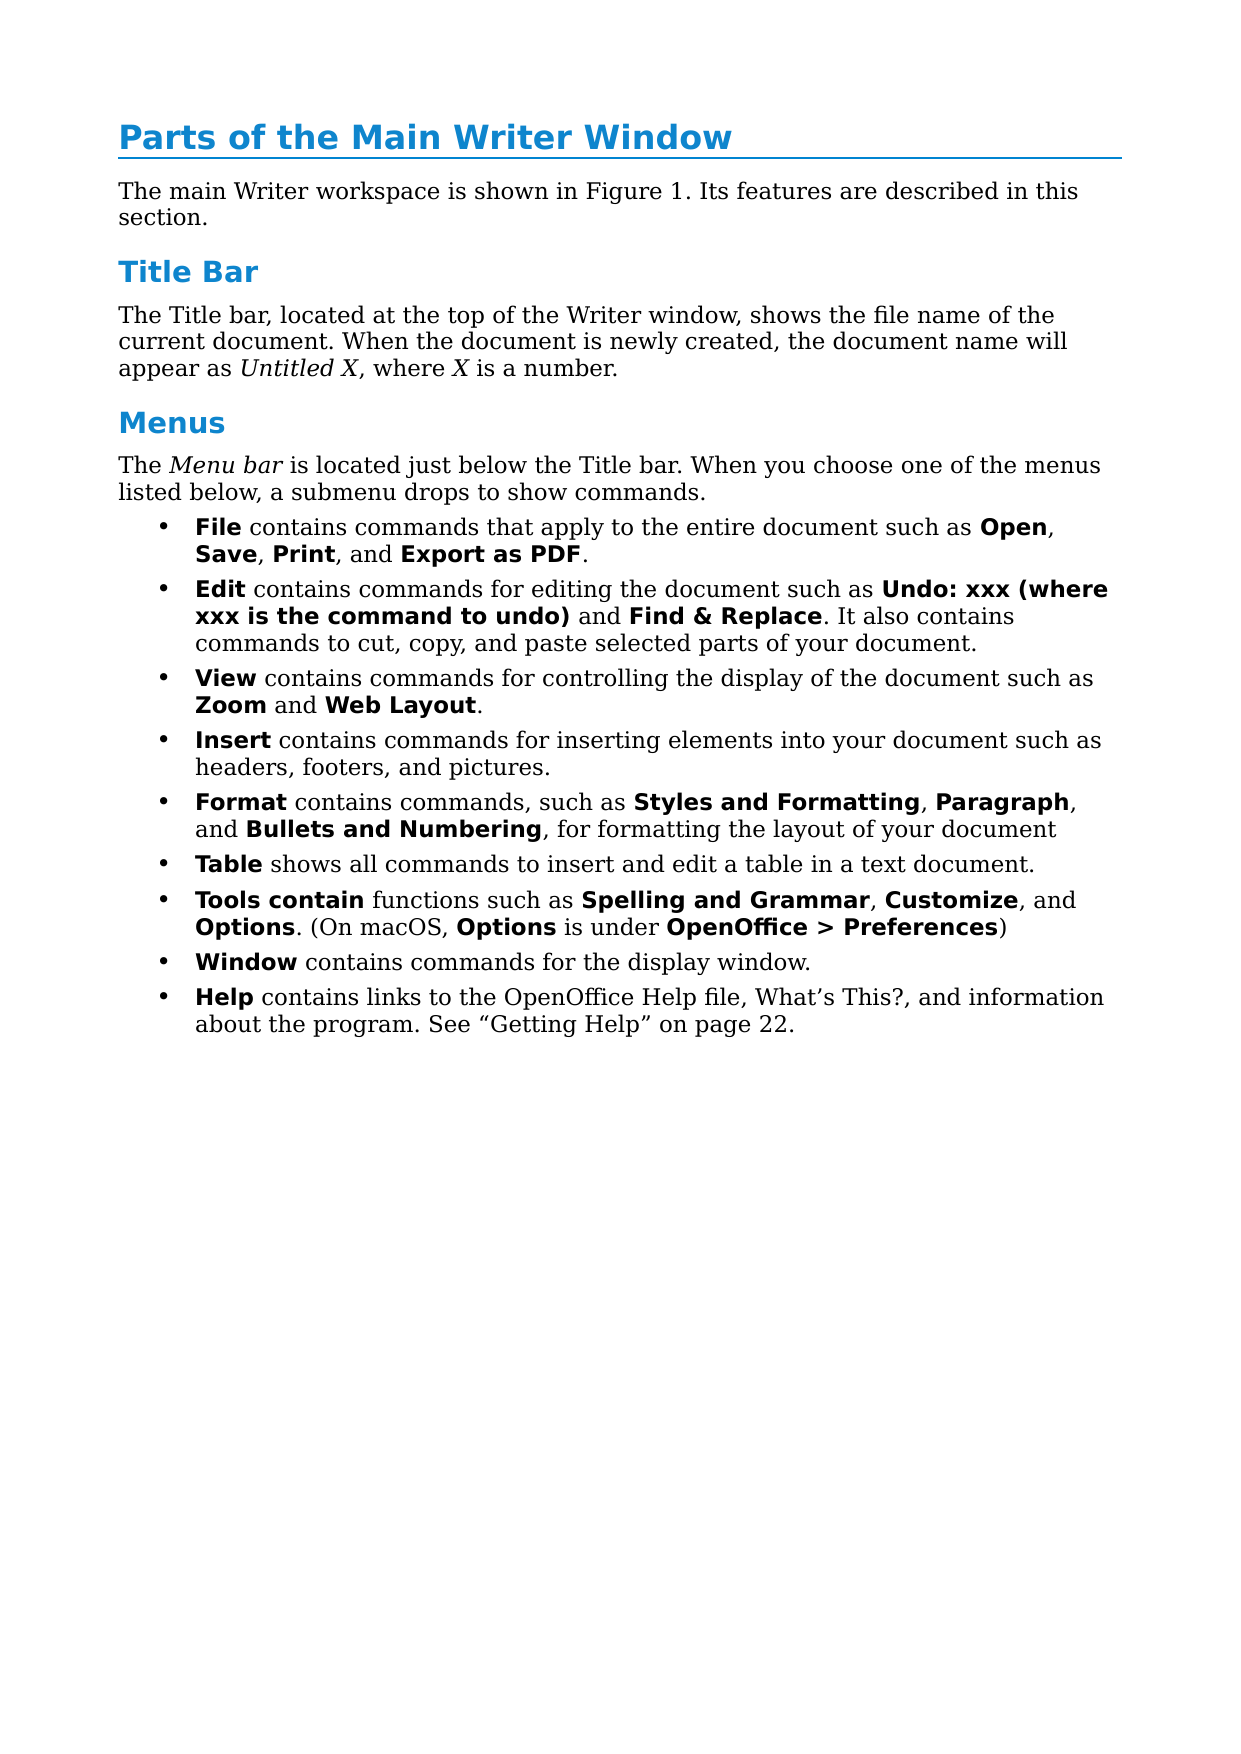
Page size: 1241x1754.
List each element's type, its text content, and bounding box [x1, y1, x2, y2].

list Tools contain functions such as Spelling and Grammar, Customize, and Options. (On macOS, Options is under OpenOffice > Preferences) [156, 885, 1122, 941]
list Insert contains commands for inserting elements into your document such as headers, footers, and pictures. [156, 725, 1122, 781]
list Help contains links to the OpenOffice Help file, What’s This?, and information about the program. See “Getting Help” on page 22. [156, 982, 1122, 1038]
list Window contains commands for the display window. [156, 947, 1122, 976]
subtitle Title Bar [118, 256, 1122, 289]
list Table shows all commands to insert and edit a table in a text document. [156, 849, 1122, 878]
list The Menu bar is located just below the Title bar. When you choose one of the menus listed below, a submenu drops to show commands. [118, 452, 1122, 506]
list View contains commands for controlling the display of the document such as Zoom and Web Layout. [156, 663, 1122, 719]
list Edit contains commands for editing the document such as Undo: xxx (where xxx is the command to undo) and Find & Replace. It also contains commands to cut, copy, and paste selected parts of your document. [156, 574, 1122, 657]
list Format contains commands, such as Styles and Formatting, Paragraph, and Bullets and Numbering, for formatting the layout of your document [156, 787, 1122, 843]
text The Title bar, located at the top of the Writer window, shows the file name of the current document. When the document is newly created, the document name will appear as Untitled X, where X is a number. [118, 302, 1122, 382]
subtitle Parts of the Main Writer Window [118, 118, 1122, 157]
subtitle Menus [118, 406, 1122, 440]
list File contains commands that apply to the entire document such as Open, Save, Print, and Export as PDF. [156, 512, 1122, 568]
text The main Writer workspace is shown in Figure 1. Its features are described in this section. [118, 178, 1122, 231]
